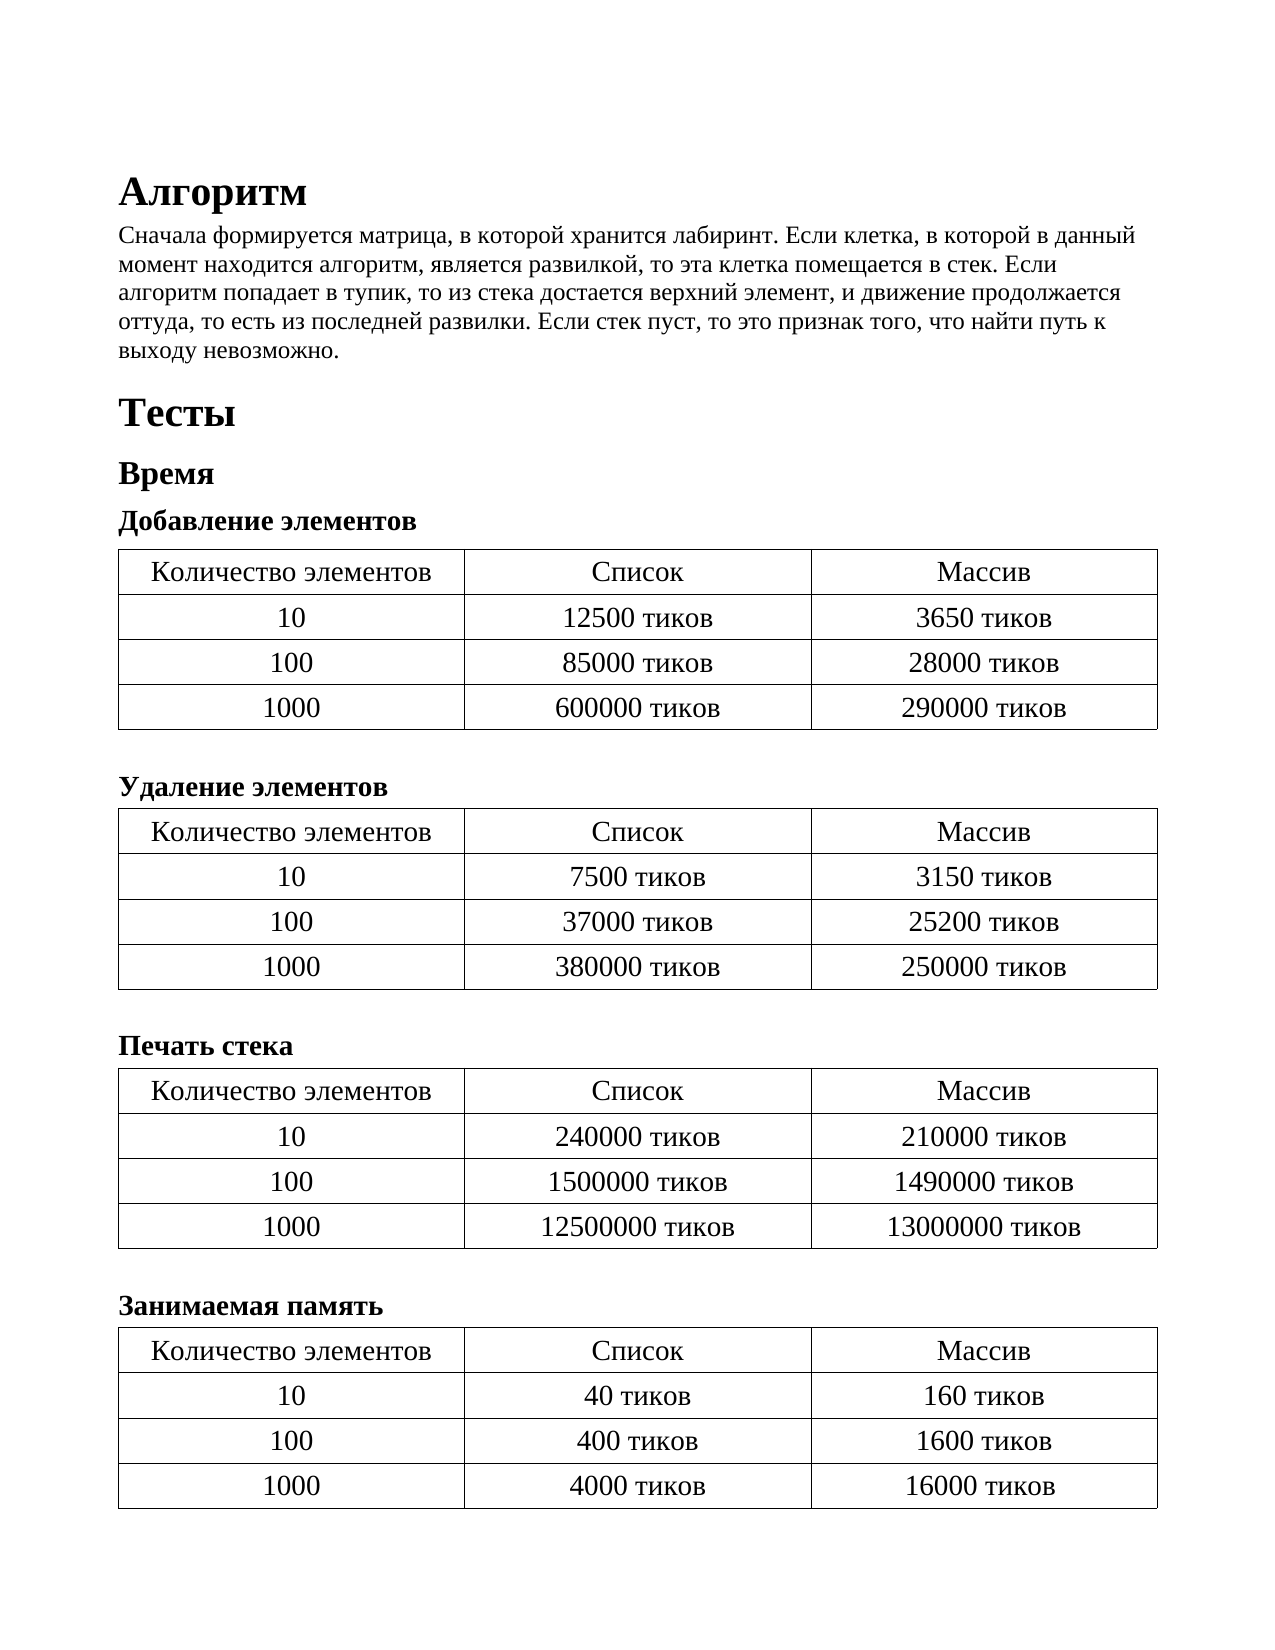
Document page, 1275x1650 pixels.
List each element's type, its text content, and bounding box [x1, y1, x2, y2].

table_cell 210000 тиков [812, 1114, 1157, 1158]
table_cell 160 тиков [812, 1373, 1157, 1417]
text Время [118, 453, 1157, 491]
table_header Количество элементов [119, 1328, 464, 1372]
table_cell 16000 тиков [812, 1464, 1157, 1508]
table_cell 100 [119, 1159, 464, 1203]
table_header Количество элементов [119, 1069, 464, 1113]
table_cell 1600 тиков [812, 1419, 1157, 1462]
table_cell 3150 тиков [812, 854, 1157, 898]
table_cell 10 [119, 1114, 464, 1158]
table_cell 10 [119, 595, 464, 639]
table_cell 100 [119, 900, 464, 943]
table_cell 250000 тиков [812, 945, 1157, 989]
text Занимаемая память [118, 1288, 1157, 1321]
table_cell 3650 тиков [812, 595, 1157, 639]
table_header Массив [812, 809, 1157, 853]
text Печать стека [118, 1028, 1157, 1062]
table_header Список [465, 1069, 811, 1113]
table_cell 240000 тиков [465, 1114, 811, 1158]
table_header Массив [812, 1069, 1157, 1113]
table_cell 400 тиков [465, 1419, 811, 1462]
table_header Количество элементов [119, 550, 464, 594]
table_header Массив [812, 1328, 1157, 1372]
table_cell 12500 тиков [465, 595, 811, 639]
table_cell 290000 тиков [812, 685, 1157, 729]
table_cell 600000 тиков [465, 685, 811, 729]
table_cell 1500000 тиков [465, 1159, 811, 1203]
table_cell 1490000 тиков [812, 1159, 1157, 1203]
table_cell 380000 тиков [465, 945, 811, 989]
table_cell 12500000 тиков [465, 1204, 811, 1248]
table_cell 100 [119, 1419, 464, 1462]
table_cell 100 [119, 640, 464, 684]
table_cell 40 тиков [465, 1373, 811, 1417]
table_cell 1000 [119, 1204, 464, 1248]
text Сначала формируется матрица, в которой хранится лабиринт. Если клетка, в которой в данный момент находится алгоритм, является развилкой, то эта клетка помещается в стек. Если алгоритм попадает в тупик, то из стека достается верхний элемент, и движение продолжается оттуда, то есть из последней развилки. Если стек пуст, то это признак того, что найти путь к выходу невозможно. [118, 220, 1157, 364]
text Добавление элементов [118, 503, 1157, 537]
table_cell 10 [119, 854, 464, 898]
text Алгоритм [118, 166, 1157, 214]
text Тесты [118, 387, 1157, 435]
table_cell 28000 тиков [812, 640, 1157, 684]
table_cell 1000 [119, 685, 464, 729]
table_cell 1000 [119, 945, 464, 989]
table_cell 4000 тиков [465, 1464, 811, 1508]
table_cell 25200 тиков [812, 900, 1157, 943]
table_cell 13000000 тиков [812, 1204, 1157, 1248]
table_header Список [465, 1328, 811, 1372]
table_cell 10 [119, 1373, 464, 1417]
table_cell 85000 тиков [465, 640, 811, 684]
table_header Список [465, 550, 811, 594]
table_header Список [465, 809, 811, 853]
table_header Количество элементов [119, 809, 464, 853]
table_cell 7500 тиков [465, 854, 811, 898]
table_cell 1000 [119, 1464, 464, 1508]
table_cell 37000 тиков [465, 900, 811, 943]
table_header Массив [812, 550, 1157, 594]
text Удаление элементов [118, 769, 1157, 802]
